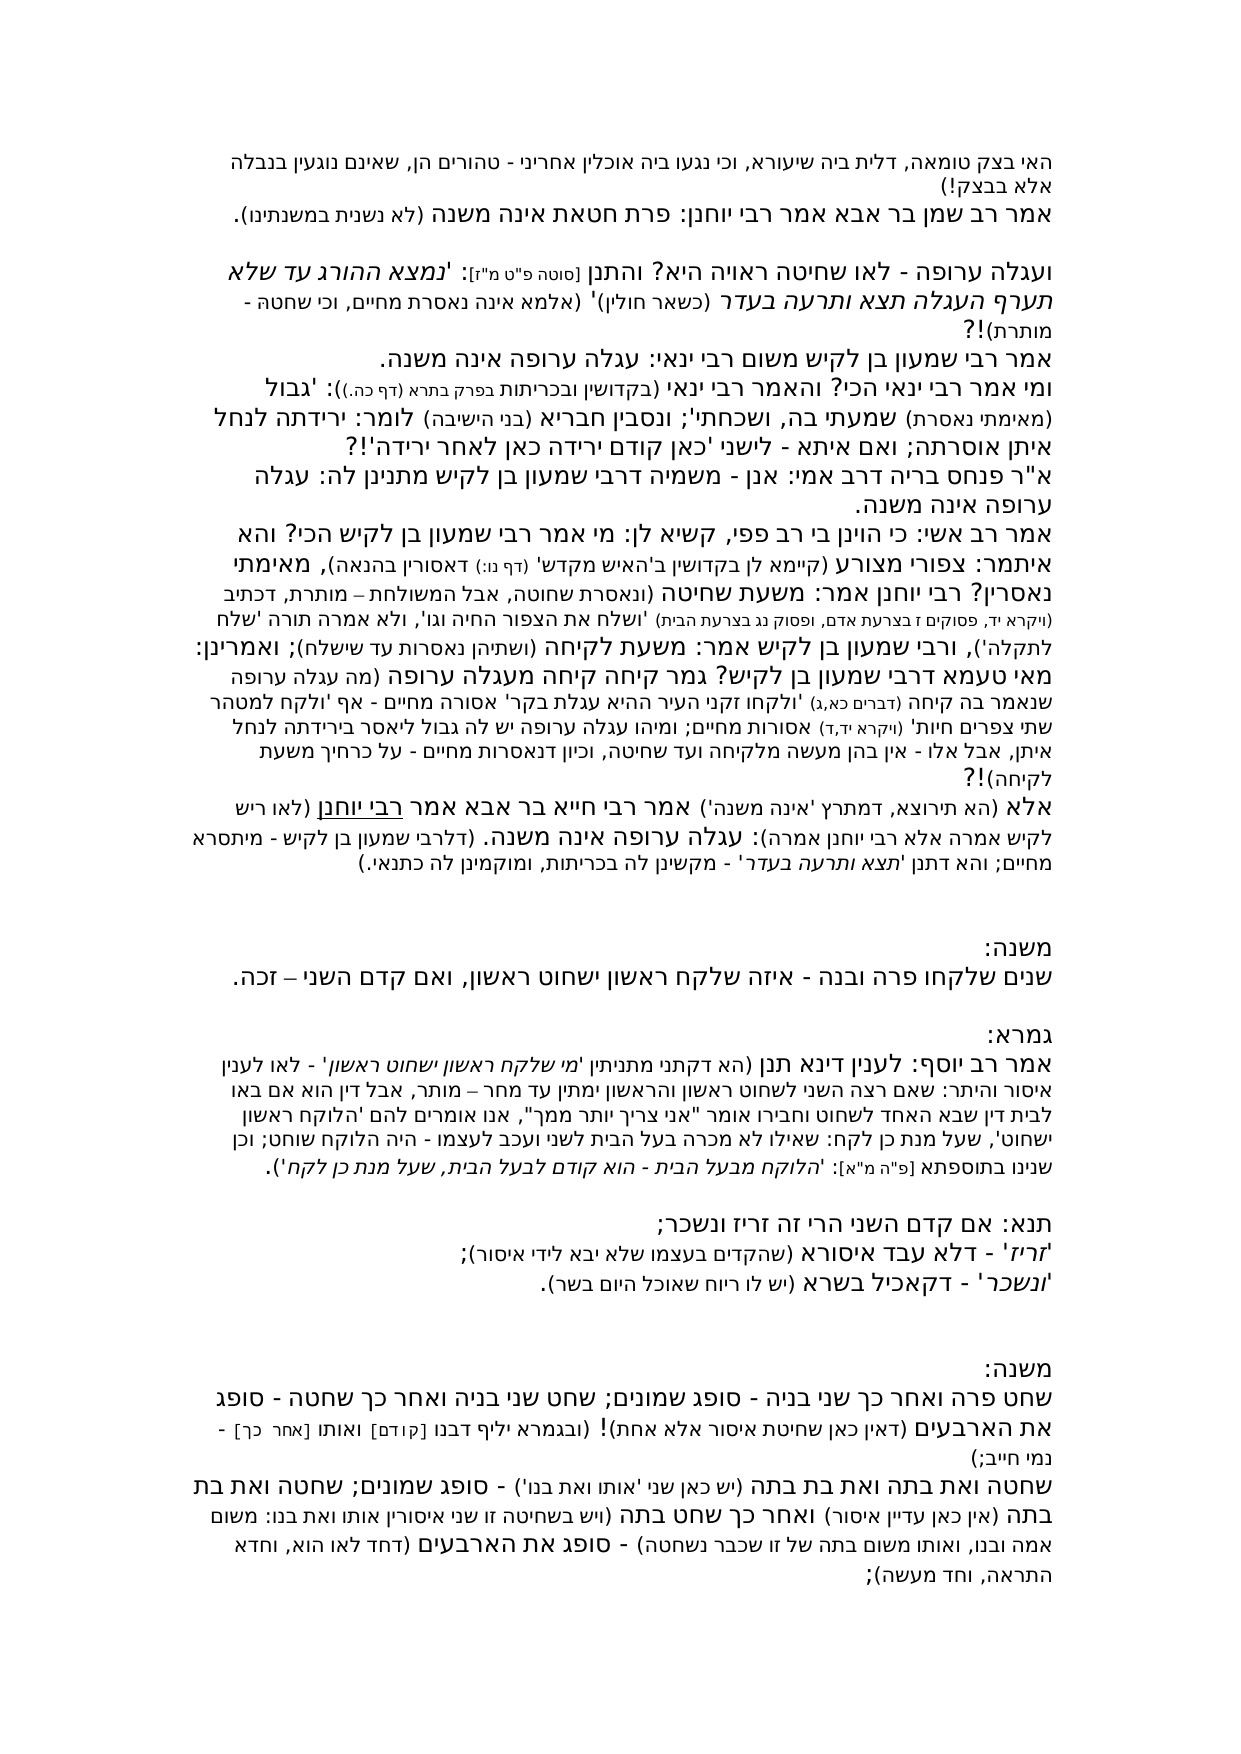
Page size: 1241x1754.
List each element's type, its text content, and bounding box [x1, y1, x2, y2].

text אמר רב שמן בר אבא אמר רבי יוחנן: פרת חטאת אינה משנה (לא נשנית במשנתינו). [187, 199, 1053, 228]
text 'זריז' - דלא עבד איסורא (שהקדים בעצמו שלא יבא לידי איסור); [187, 1238, 1053, 1268]
text אלא (הא תירוצא, דמתרץ 'אינה משנה') אמר רבי חייא בר אבא אמר רבי יוחנן (לאו ריש לקיש אמרה אלא רבי יוחנן אמרה): עגלה ערופה אינה משנה. (דלרבי שמעון בן לקיש - מיתסרא מחיים; והא דתנן 'תצא ותרעה בעדר' - מקשינן לה בכריתות, ומוקמינן לה כתנאי.) [187, 792, 1053, 875]
text ומי אמר רבי ינאי הכי? והאמר רבי ינאי (בקדושין ובכריתות בפרק בתרא (דף כה.)): 'גבול (מאימתי נאסרת) שמעתי בה, ושכחתי'; ונסבין חבריא (בני הישיבה) לומר: ירידתה לנחל איתן אוסרתה; ואם איתא - לישני 'כאן קודם ירידה כאן לאחר ירידה'!? [187, 373, 1053, 461]
text א"ר פנחס בריה דרב אמי: אנן - משמיה דרבי שמעון בן לקיש מתנינן לה: עגלה ערופה אינה משנה. [187, 461, 1053, 519]
text גמרא: [187, 1020, 1053, 1049]
text אמר רבי שמעון בן לקיש משום רבי ינאי: עגלה ערופה אינה משנה. [187, 344, 1053, 373]
text האי בצק טומאה, דלית ביה שיעורא, וכי נגעו ביה אוכלין אחריני - טהורים הן, שאינם נוגעין בנבלה אלא בבצק!) [187, 150, 1053, 199]
text משנה: [187, 1354, 1053, 1383]
text אמר רב אשי: כי הוינן בי רב פפי, קשיא לן: מי אמר רבי שמעון בן לקיש הכי? והא איתמר: צפורי מצורע (קיימא לן בקדושין ב'האיש מקדש' (דף נו:) דאסורין בהנאה), מאימתי נאסרין? רבי יוחנן אמר: משעת שחיטה (ונאסרת שחוטה, אבל המשולחת – מותרת, דכתיב (ויקרא יד, פסוקים ז בצרעת אדם, ופסוק נג בצרעת הבית) 'ושלח את הצפור החיה וגו', ולא אמרה תורה 'שלח לתקלה'), ורבי שמעון בן לקיש אמר: משעת לקיחה (ושתיהן נאסרות עד שישלח); ואמרינן: מאי טעמא דרבי שמעון בן לקיש? גמר קיחה קיחה מעגלה ערופה (מה עגלה ערופה שנאמר בה קיחה (דברים כא,ג) 'ולקחו זקני העיר ההיא עגלת בקר' אסורה מחיים - אף 'ולקח למטהר שתי צפרים חיות' (ויקרא יד,ד) אסורות מחיים; ומיהו עגלה ערופה יש לה גבול ליאסר בירידתה לנחל איתן, אבל אלו - אין בהן מעשה מלקיחה ועד שחיטה, וכיון דנאסרות מחיים - על כרחיך משעת לקיחה)!? [187, 519, 1053, 792]
text שחט פרה ואחר כך שני בניה - סופג שמונים; שחט שני בניה ואחר כך שחטה - סופג את הארבעים (דאין כאן שחיטת איסור אלא אחת)! (ובגמרא יליף דבנו [קודם] ואותו [אחר כך] - נמי חייב;) [187, 1383, 1053, 1471]
text משנה: [187, 933, 1053, 962]
text ועגלה ערופה - לאו שחיטה ראויה היא? והתנן [סוטה פ"ט מ"ז]: 'נמצא ההורג עד שלא תערף העגלה תצא ותרעה בעדר (כשאר חולין)' (אלמא אינה נאסרת מחיים, וכי שחטהּ - מותרת)!? [187, 257, 1053, 344]
text אמר רב יוסף: לענין דינא תנן (הא דקתני מתניתין 'מי שלקח ראשון ישחוט ראשון' - לאו לענין איסור והיתר: שאם רצה השני לשחוט ראשון והראשון ימתין עד מחר – מותר, אבל דין הוא אם באו לבית דין שבא האחד לשחוט וחבירו אומר "אני צריך יותר ממך", אנו אומרים להם 'הלוקח ראשון ישחוט', שעל מנת כן לקח: שאילו לא מכרה בעל הבית לשני ועכב לעצמו - היה הלוקח שוחט; וכן שנינו בתוספתא [פ"ה מ"א]: 'הלוקח מבעל הבית - הוא קודם לבעל הבית, שעל מנת כן לקח'). [187, 1049, 1053, 1181]
text שנים שלקחו פרה ובנה - איזה שלקח ראשון ישחוט ראשון, ואם קדם השני – זכה. [187, 962, 1053, 991]
text תנא: אם קדם השני הרי זה זריז ונשכר; [187, 1209, 1053, 1238]
text 'ונשכר' - דקאכיל בשרא (יש לו ריוח שאוכל היום בשר). [187, 1268, 1053, 1297]
text שחטה ואת בתה ואת בת בתה (יש כאן שני 'אותו ואת בנו') - סופג שמונים; שחטה ואת בת בתה (אין כאן עדיין איסור) ואחר כך שחט בתה (ויש בשחיטה זו שני איסורין אותו ואת בנו: משום אמה ובנו, ואותו משום בתה של זו שכבר נשחטה) - סופג את הארבעים (דחד לאו הוא, וחדא התראה, וחד מעשה); [187, 1471, 1053, 1588]
